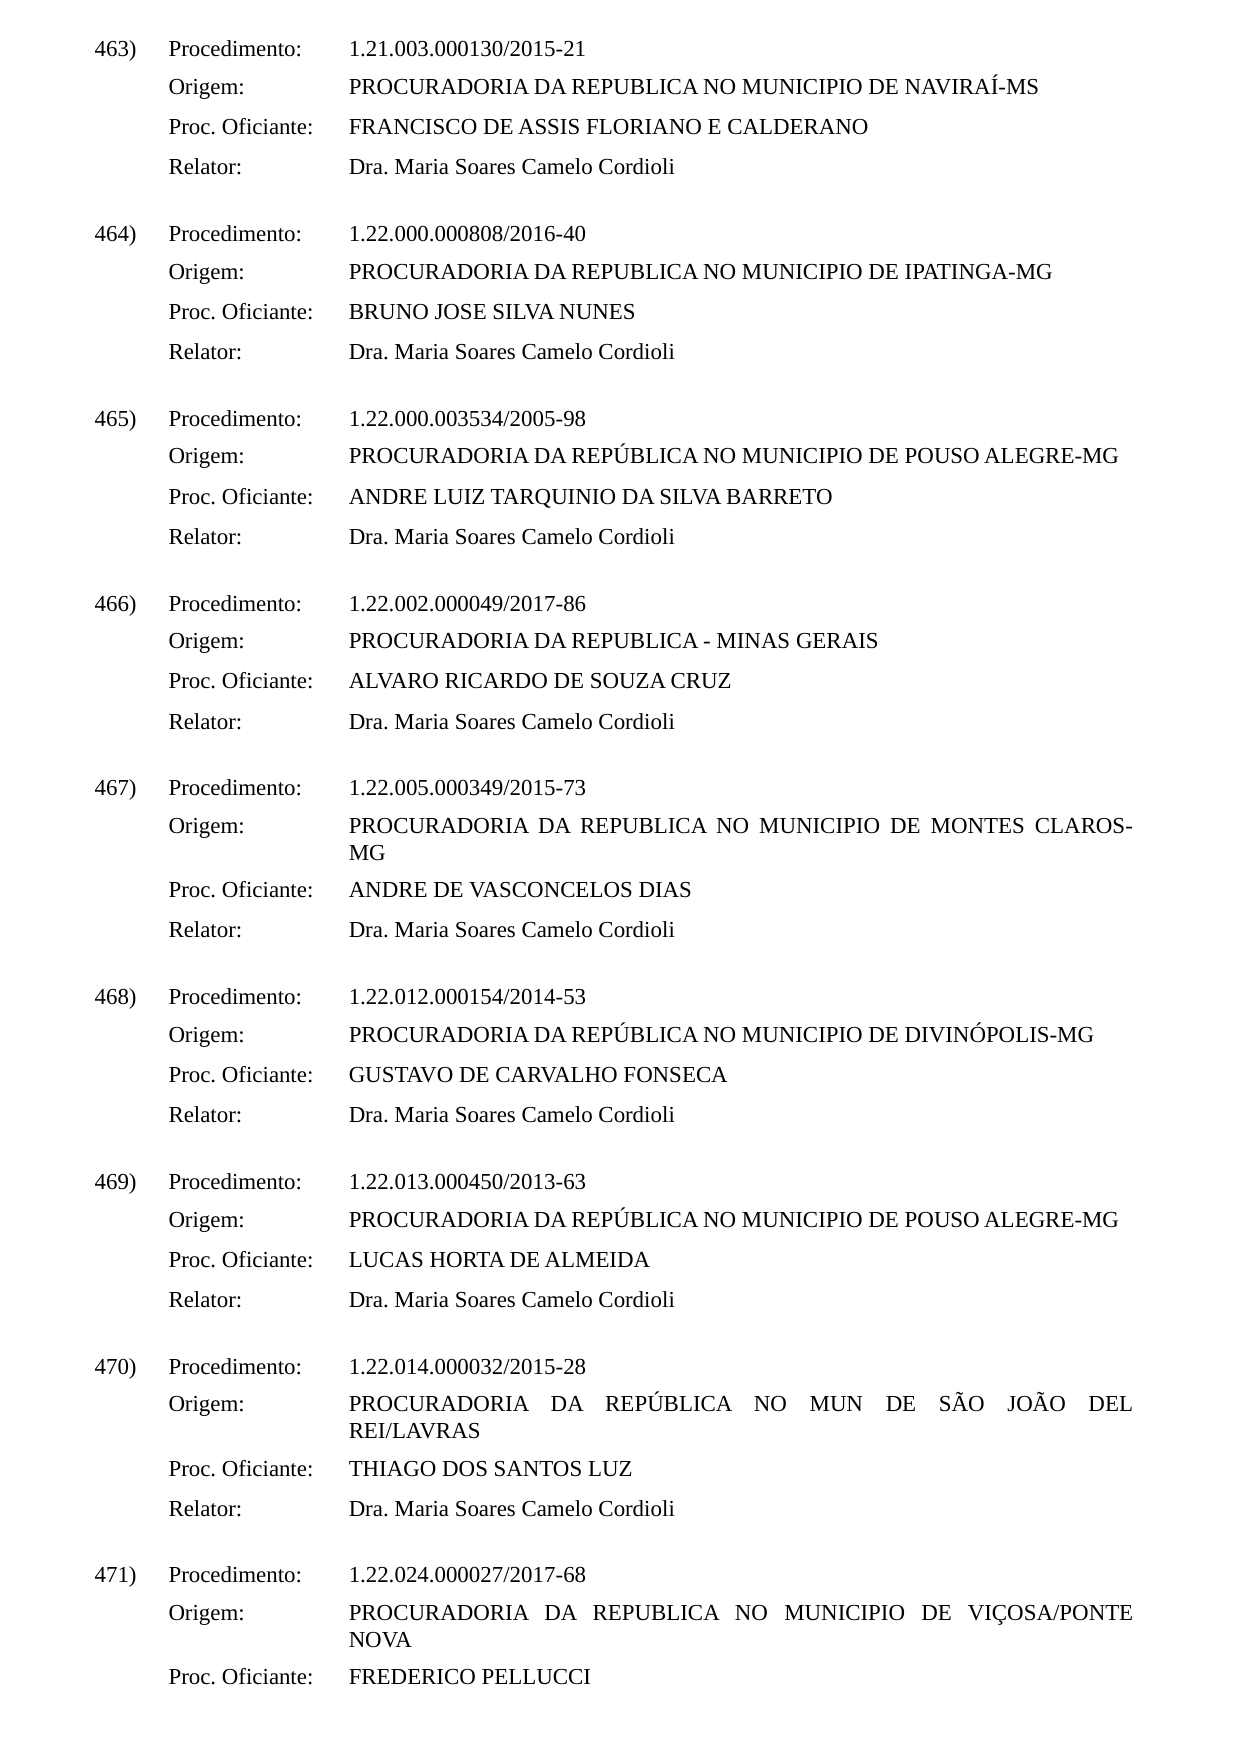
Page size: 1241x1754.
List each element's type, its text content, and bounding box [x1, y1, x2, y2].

table_cell Relator: [163, 517, 343, 557]
table_cell Proc. Oficiante: [163, 871, 343, 911]
table_cell [89, 662, 162, 702]
table_header Procedimento: [163, 978, 343, 1015]
table_cell Relator: [163, 1489, 343, 1529]
table_cell ANDRE LUIZ TARQUINIO DA SILVA BARRETO [343, 477, 1139, 517]
table_header 1.22.013.000450/2013-63 [343, 1162, 1139, 1200]
table_cell FRANCISCO DE ASSIS FLORIANO E CALDERANO [343, 108, 1139, 148]
table_header 1.22.014.000032/2015-28 [343, 1347, 1139, 1385]
table_cell [89, 292, 162, 332]
table_cell GUSTAVO DE CARVALHO FONSECA [343, 1055, 1139, 1096]
table_header 464) [89, 214, 162, 252]
table_cell [89, 1385, 162, 1449]
table_cell PROCURADORIA DA REPUBLICA - MINAS GERAIS [343, 622, 1139, 662]
table_header 463) [89, 30, 162, 67]
table_cell Relator: [163, 1280, 343, 1321]
table_cell Proc. Oficiante: [163, 1449, 343, 1489]
table_cell PROCURADORIA DA REPUBLICA NO MUNICIPIO DE MONTES CLAROS-MG [343, 806, 1139, 871]
table_cell Proc. Oficiante: [163, 662, 343, 702]
table_header 471) [89, 1556, 162, 1593]
table_cell Origem: [163, 806, 343, 871]
table_cell Dra. Maria Soares Camelo Cordioli [343, 911, 1139, 951]
table_header 1.22.012.000154/2014-53 [343, 978, 1139, 1015]
table_cell [89, 1240, 162, 1280]
table_cell [89, 1449, 162, 1489]
table_header Procedimento: [163, 584, 343, 622]
table_cell PROCURADORIA DA REPUBLICA NO MUNICIPIO DE VIÇOSA/PONTE NOVA [343, 1594, 1139, 1658]
table_cell Proc. Oficiante: [163, 1055, 343, 1096]
table_cell [89, 517, 162, 557]
table_cell [89, 148, 162, 188]
table_cell Proc. Oficiante: [163, 108, 343, 148]
table_cell Origem: [163, 1385, 343, 1449]
table_cell THIAGO DOS SANTOS LUZ [343, 1449, 1139, 1489]
table_cell [89, 108, 162, 148]
table_cell Proc. Oficiante: [163, 1240, 343, 1280]
table_cell [89, 252, 162, 292]
table_cell PROCURADORIA DA REPUBLICA NO MUNICIPIO DE NAVIRAÍ-MS [343, 67, 1139, 107]
table_header 1.22.000.003534/2005-98 [343, 399, 1139, 437]
table_cell [89, 67, 162, 107]
table_header 469) [89, 1162, 162, 1200]
table_cell Origem: [163, 1015, 343, 1055]
table_header 1.21.003.000130/2015-21 [343, 30, 1139, 67]
table_header 1.22.024.000027/2017-68 [343, 1556, 1139, 1593]
table_header Procedimento: [163, 399, 343, 437]
table_header 467) [89, 769, 162, 806]
table_header 1.22.002.000049/2017-86 [343, 584, 1139, 622]
table_cell [89, 1489, 162, 1529]
table_cell PROCURADORIA DA REPÚBLICA NO MUN DE SÃO JOÃO DEL REI/LAVRAS [343, 1385, 1139, 1449]
table_cell Relator: [163, 1096, 343, 1136]
table_cell BRUNO JOSE SILVA NUNES [343, 292, 1139, 332]
table_cell Proc. Oficiante: [163, 477, 343, 517]
table_cell [89, 871, 162, 911]
table_cell Origem: [163, 1594, 343, 1658]
table_header 470) [89, 1347, 162, 1385]
table_cell Origem: [163, 252, 343, 292]
table_header 465) [89, 399, 162, 437]
table_cell [89, 1096, 162, 1136]
table_cell Origem: [163, 1200, 343, 1240]
table_cell [89, 1280, 162, 1321]
table_cell Proc. Oficiante: [163, 1658, 343, 1698]
table_header 468) [89, 978, 162, 1015]
table_cell Dra. Maria Soares Camelo Cordioli [343, 148, 1139, 188]
table_cell LUCAS HORTA DE ALMEIDA [343, 1240, 1139, 1280]
table_cell ALVARO RICARDO DE SOUZA CRUZ [343, 662, 1139, 702]
table_header Procedimento: [163, 30, 343, 67]
table_cell Dra. Maria Soares Camelo Cordioli [343, 1280, 1139, 1321]
table_cell [89, 1200, 162, 1240]
table_cell Relator: [163, 148, 343, 188]
table_cell Relator: [163, 333, 343, 373]
table_cell [89, 437, 162, 477]
table_cell [89, 477, 162, 517]
table_cell Dra. Maria Soares Camelo Cordioli [343, 517, 1139, 557]
table_cell Proc. Oficiante: [163, 292, 343, 332]
table_cell Dra. Maria Soares Camelo Cordioli [343, 1489, 1139, 1529]
table_cell Relator: [163, 702, 343, 742]
table_header 1.22.000.000808/2016-40 [343, 214, 1139, 252]
table_header Procedimento: [163, 769, 343, 806]
table_cell Dra. Maria Soares Camelo Cordioli [343, 1096, 1139, 1136]
table_cell [89, 622, 162, 662]
table_cell Dra. Maria Soares Camelo Cordioli [343, 333, 1139, 373]
table_cell Origem: [163, 437, 343, 477]
table_cell Origem: [163, 622, 343, 662]
table_cell PROCURADORIA DA REPUBLICA NO MUNICIPIO DE IPATINGA-MG [343, 252, 1139, 292]
table_cell [89, 1055, 162, 1096]
table_cell [89, 1015, 162, 1055]
table_cell PROCURADORIA DA REPÚBLICA NO MUNICIPIO DE POUSO ALEGRE-MG [343, 1200, 1139, 1240]
table_cell [89, 333, 162, 373]
table_header Procedimento: [163, 214, 343, 252]
table_cell Relator: [163, 911, 343, 951]
table_header Procedimento: [163, 1162, 343, 1200]
table_cell [89, 702, 162, 742]
table_cell PROCURADORIA DA REPÚBLICA NO MUNICIPIO DE DIVINÓPOLIS-MG [343, 1015, 1139, 1055]
table_header Procedimento: [163, 1347, 343, 1385]
table_cell [89, 1594, 162, 1658]
table_cell ANDRE DE VASCONCELOS DIAS [343, 871, 1139, 911]
table_header 1.22.005.000349/2015-73 [343, 769, 1139, 806]
table_header Procedimento: [163, 1556, 343, 1593]
table_cell [89, 806, 162, 871]
table_cell Origem: [163, 67, 343, 107]
table_header 466) [89, 584, 162, 622]
table_cell FREDERICO PELLUCCI [343, 1658, 1139, 1698]
table_cell PROCURADORIA DA REPÚBLICA NO MUNICIPIO DE POUSO ALEGRE-MG [343, 437, 1139, 477]
table_cell [89, 911, 162, 951]
table_cell Dra. Maria Soares Camelo Cordioli [343, 702, 1139, 742]
table_cell [89, 1658, 162, 1698]
